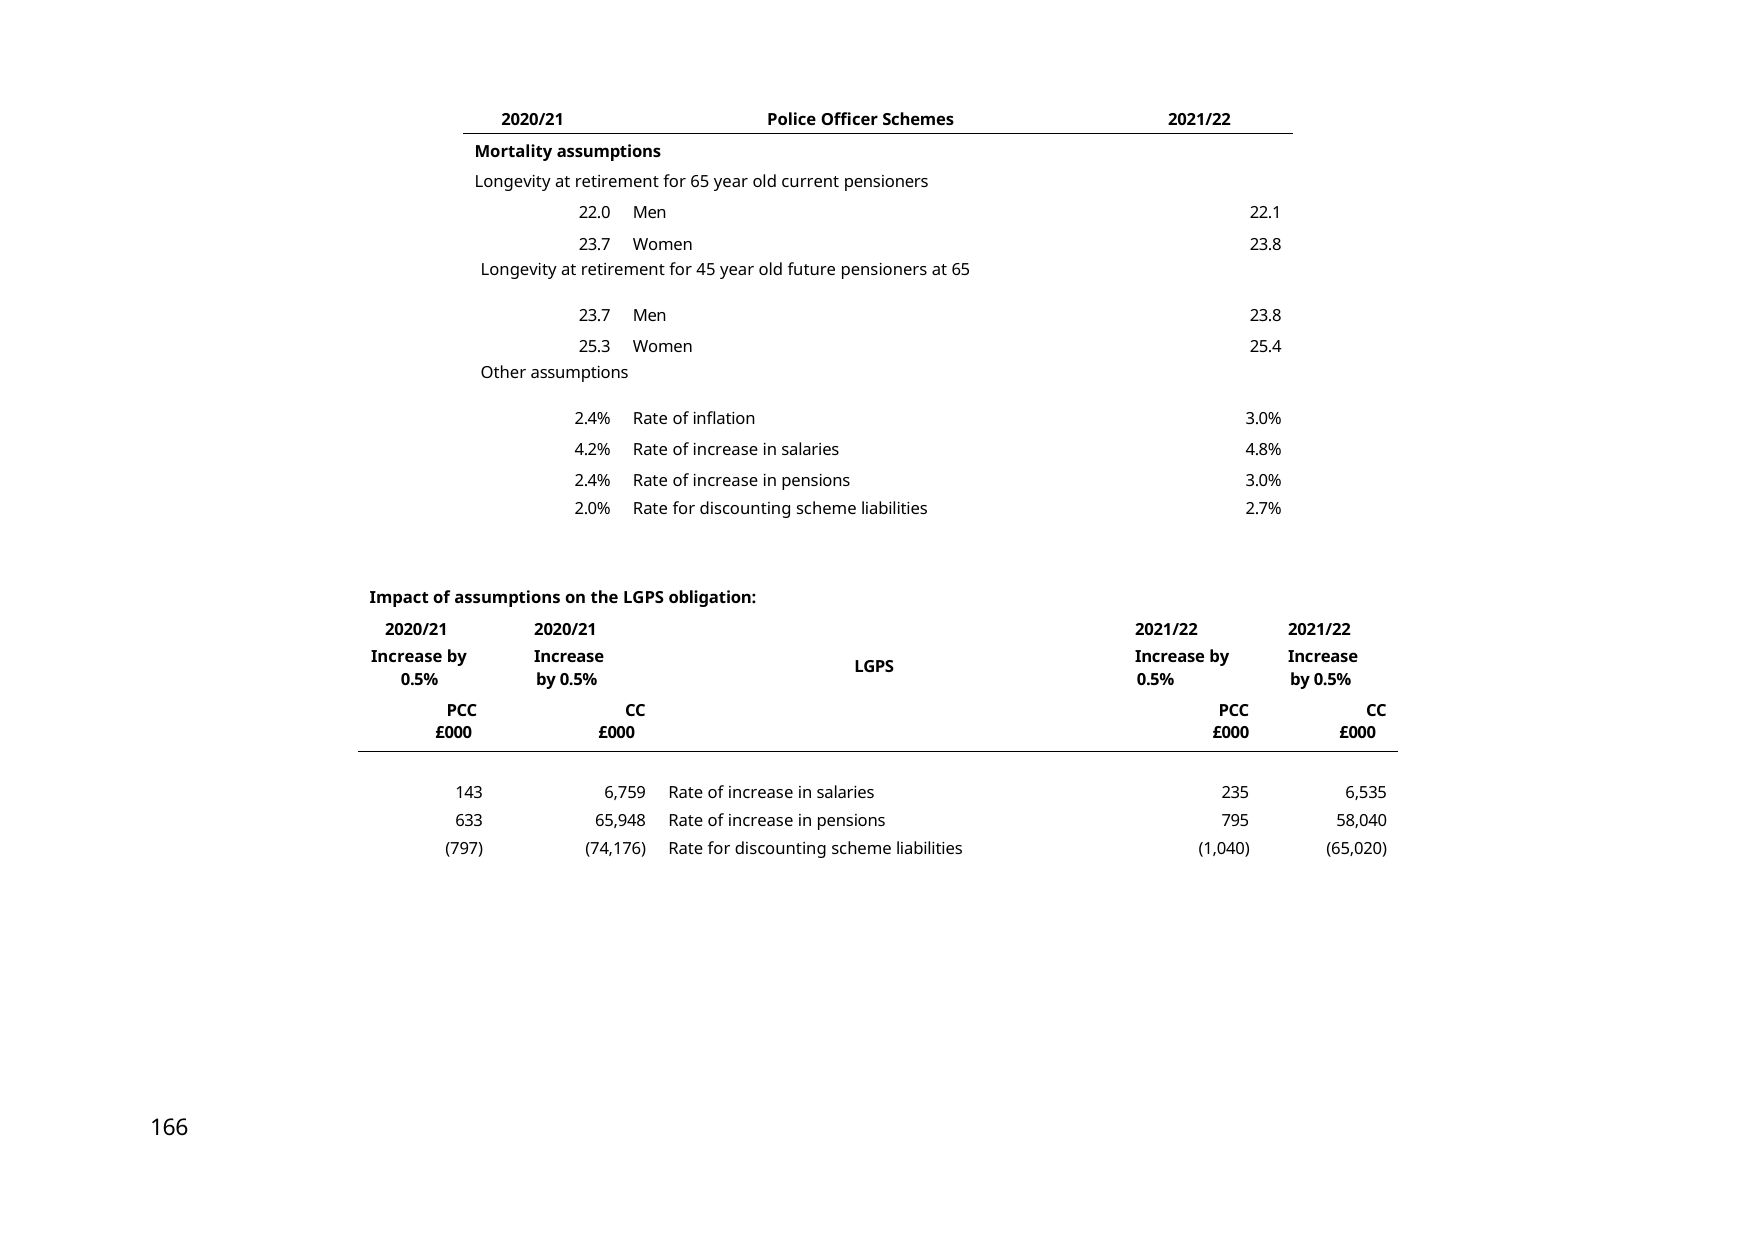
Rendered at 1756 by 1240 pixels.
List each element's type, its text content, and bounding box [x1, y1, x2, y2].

table_header 2020/21 [463, 107, 622, 133]
table_cell [657, 612, 1060, 641]
table_cell 6,759 [509, 752, 657, 803]
table_cell 3.0% [1074, 394, 1293, 432]
table_cell 143 [358, 752, 508, 803]
table_cell 2020/21 [509, 612, 657, 641]
table_cell 23.8 [1074, 291, 1293, 329]
table_cell Women [622, 227, 1074, 255]
table_cell 2.7% [1074, 495, 1293, 520]
table_cell 4.8% [1074, 432, 1293, 463]
table_cell 25.4 [1074, 329, 1293, 358]
table_cell CC £000 [509, 692, 657, 751]
table_cell [657, 692, 1060, 751]
table_cell Mortality assumptions [463, 134, 1293, 164]
table_cell 23.7 [463, 291, 622, 329]
table_header Impact of assumptions on the LGPS obligation: [358, 586, 1398, 612]
table_cell Increase by 0.5% [1060, 641, 1269, 692]
table_cell (1,040) [1060, 834, 1269, 860]
table_cell 23.8 [1074, 227, 1293, 255]
table_cell Women [622, 329, 1074, 358]
table_cell PCC £000 [1060, 692, 1269, 751]
table_cell Rate of increase in pensions [657, 803, 1060, 834]
table_cell 25.3 [463, 329, 622, 358]
table_cell PCC £000 [358, 692, 508, 751]
table_cell (74,176) [509, 834, 657, 860]
table_cell 2.4% [463, 464, 622, 495]
table_cell 23.7 [463, 227, 622, 255]
table_cell 2021/22 [1060, 612, 1269, 641]
table_cell Rate for discounting scheme liabilities [657, 834, 1060, 860]
table_cell Longevity at retirement for 45 year old future pensioners at 65 [463, 255, 1293, 291]
table_cell 2.4% [463, 394, 622, 432]
table_cell Men [622, 291, 1074, 329]
table_cell 2020/21 [358, 612, 508, 641]
table_cell 22.0 [463, 195, 622, 227]
table_cell CC £000 [1269, 692, 1398, 751]
table_cell 4.2% [463, 432, 622, 463]
table_cell LGPS [657, 641, 1060, 692]
table_cell Rate of increase in pensions [622, 464, 1074, 495]
table_cell Other assumptions [463, 358, 1293, 394]
table_cell 65,948 [509, 803, 657, 834]
table_cell 795 [1060, 803, 1269, 834]
table_cell Rate for discounting scheme liabilities [622, 495, 1074, 520]
table_cell 2021/22 [1269, 612, 1398, 641]
table_cell 633 [358, 803, 508, 834]
table_cell Men [622, 195, 1074, 227]
table_cell Increase by 0.5% [1269, 641, 1398, 692]
table_cell (797) [358, 834, 508, 860]
table_cell Rate of increase in salaries [657, 752, 1060, 803]
table_cell 235 [1060, 752, 1269, 803]
table_cell 58,040 [1269, 803, 1398, 834]
table_cell 6,535 [1269, 752, 1398, 803]
table_cell Increase by 0.5% [358, 641, 508, 692]
table_cell 22.1 [1074, 195, 1293, 227]
table_header 2021/22 [1074, 107, 1293, 133]
table_cell Increase by 0.5% [509, 641, 657, 692]
table_cell (65,020) [1269, 834, 1398, 860]
table_cell Rate of increase in salaries [622, 432, 1074, 463]
table_header Police Officer Schemes [622, 107, 1074, 133]
table_cell Longevity at retirement for 65 year old current pensioners [463, 164, 1293, 195]
table_cell Rate of inflation [622, 394, 1074, 432]
table_cell 3.0% [1074, 464, 1293, 495]
table_cell 2.0% [463, 495, 622, 520]
